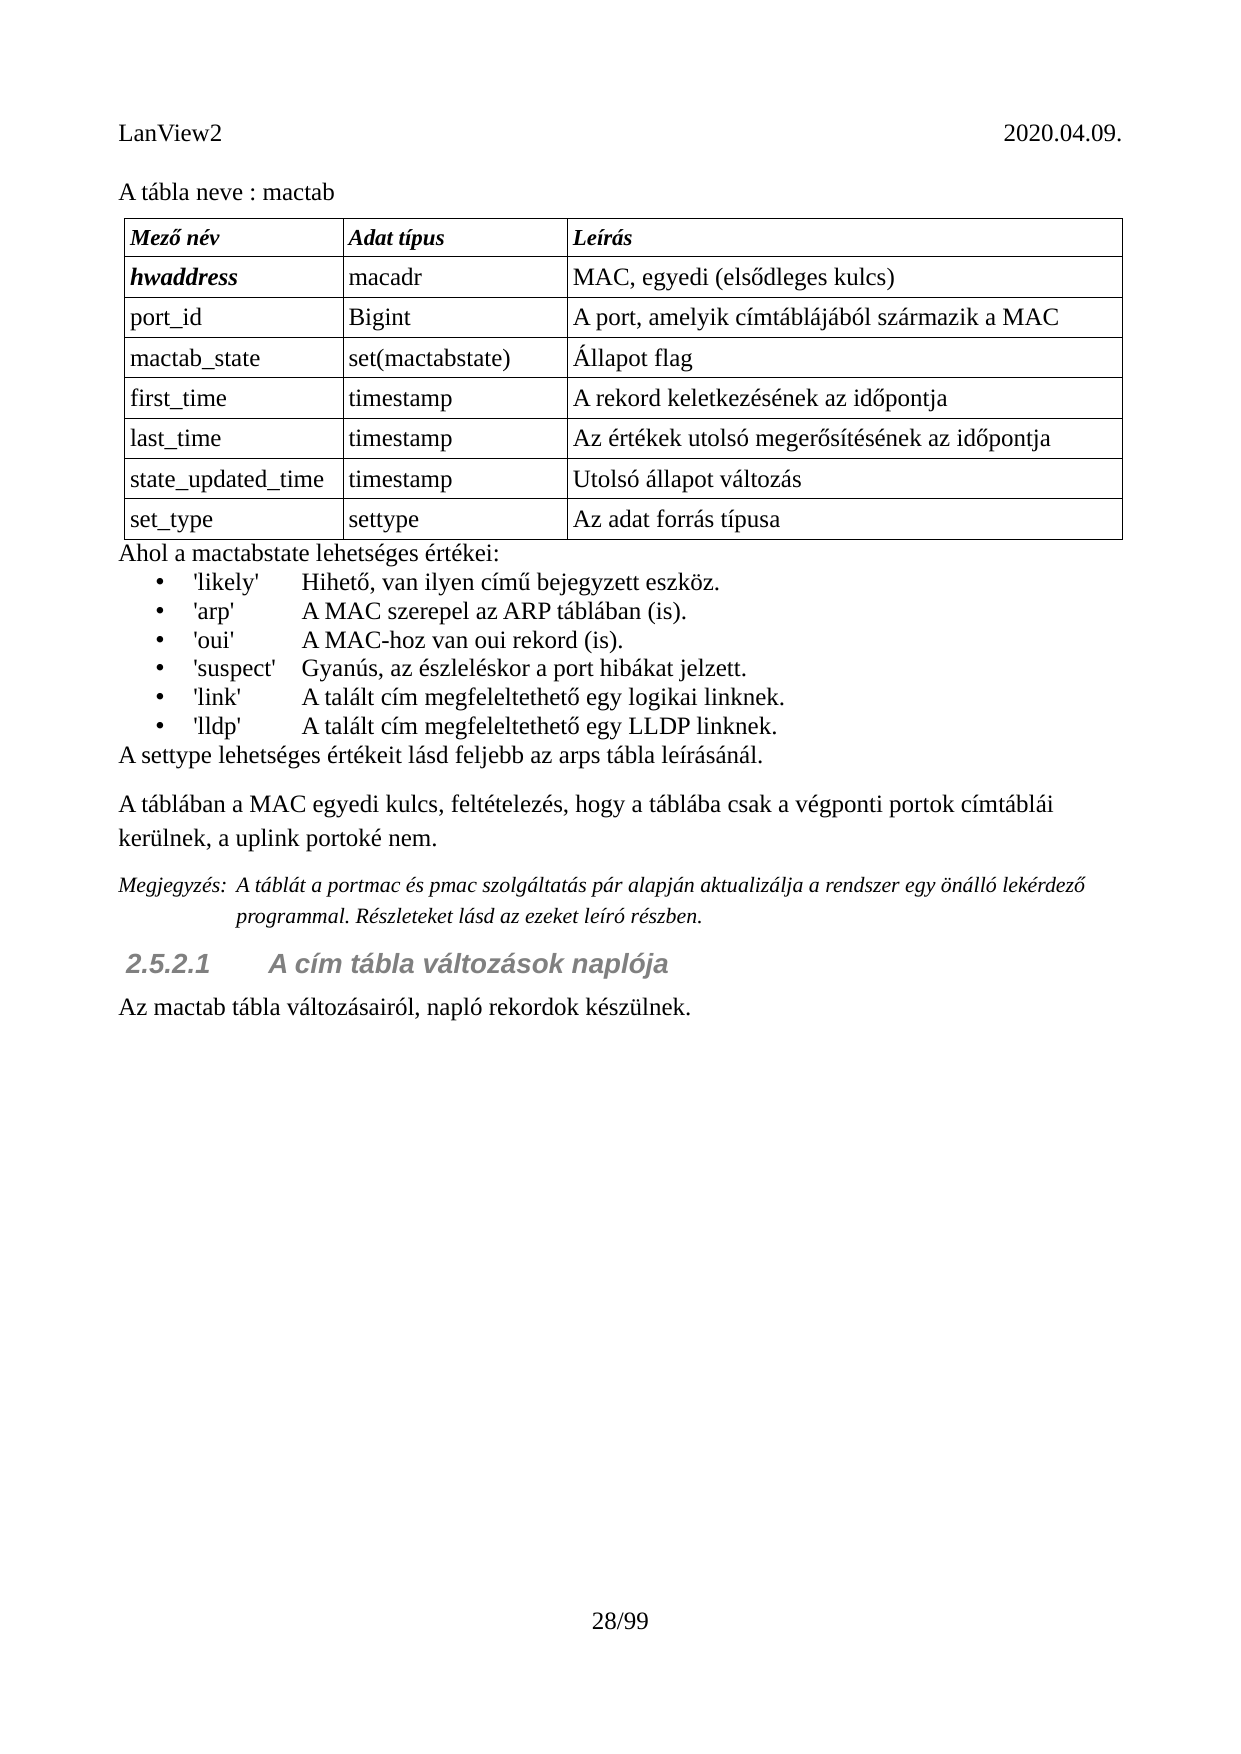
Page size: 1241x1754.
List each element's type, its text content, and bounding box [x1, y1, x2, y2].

table_header Leírás [568, 219, 1122, 256]
list 'likely' Hihető, van ilyen című bejegyzett eszköz. [156, 567, 1122, 596]
table_cell timestamp [344, 459, 567, 498]
text A táblában a MAC egyedi kulcs, feltételezés, hogy a táblába csak a végponti portok címtáblái kerülnek, a uplink portoké nem. [118, 789, 1122, 852]
table_cell timestamp [344, 378, 567, 417]
table_header Mező név [125, 219, 343, 256]
table_cell state_updated_time [125, 459, 343, 498]
table_cell timestamp [344, 419, 567, 458]
list 'oui' A MAC-hoz van oui rekord (is). [156, 625, 1122, 653]
table_cell Utolsó állapot változás [568, 459, 1122, 498]
text Ahol a mactabstate lehetséges értékei: [118, 538, 1122, 567]
table_cell hwaddress [125, 257, 343, 297]
table_cell Az adat forrás típusa [568, 499, 1122, 538]
text A tábla neve : mactab [118, 177, 1122, 206]
table_cell Az értékek utolsó megerősítésének az időpontja [568, 419, 1122, 458]
table_cell set(mactabstate) [344, 338, 567, 377]
table_cell settype [344, 499, 567, 538]
table_cell A rekord keletkezésének az időpontja [568, 378, 1122, 417]
table_cell MAC, egyedi (elsődleges kulcs) [568, 257, 1122, 297]
text A settype lehetséges értékeit lásd feljebb az arps tábla leírásánál. [118, 740, 1122, 768]
text Megjegyzés: A táblát a portmac és pmac szolgáltatás pár alapján aktualizálja a rendszer egy önálló lekérdező programmal. Részleteket lásd az ezeket leíró részben. [118, 872, 1122, 928]
text Az mactab tábla változásairól, napló rekordok készülnek. [118, 992, 1122, 1021]
table_cell last_time [125, 419, 343, 458]
table_cell macadr [344, 257, 567, 297]
table_cell Állapot flag [568, 338, 1122, 377]
list 'suspect' Gyanús, az észleléskor a port hibákat jelzett. [156, 653, 1122, 682]
subtitle A cím tábla változások naplója [118, 947, 1122, 979]
table_cell Bigint [344, 298, 567, 337]
table_header Adat típus [344, 219, 567, 256]
table_cell first_time [125, 378, 343, 417]
table_cell port_id [125, 298, 343, 337]
table_cell mactab_state [125, 338, 343, 377]
list 'lldp' A talált cím megfeleltethető egy LLDP linknek. [156, 711, 1122, 740]
table_cell A port, amelyik címtáblájából származik a MAC [568, 298, 1122, 337]
list 'link' A talált cím megfeleltethető egy logikai linknek. [156, 682, 1122, 711]
list 'arp' A MAC szerepel az ARP táblában (is). [156, 596, 1122, 625]
table_cell set_type [125, 499, 343, 538]
